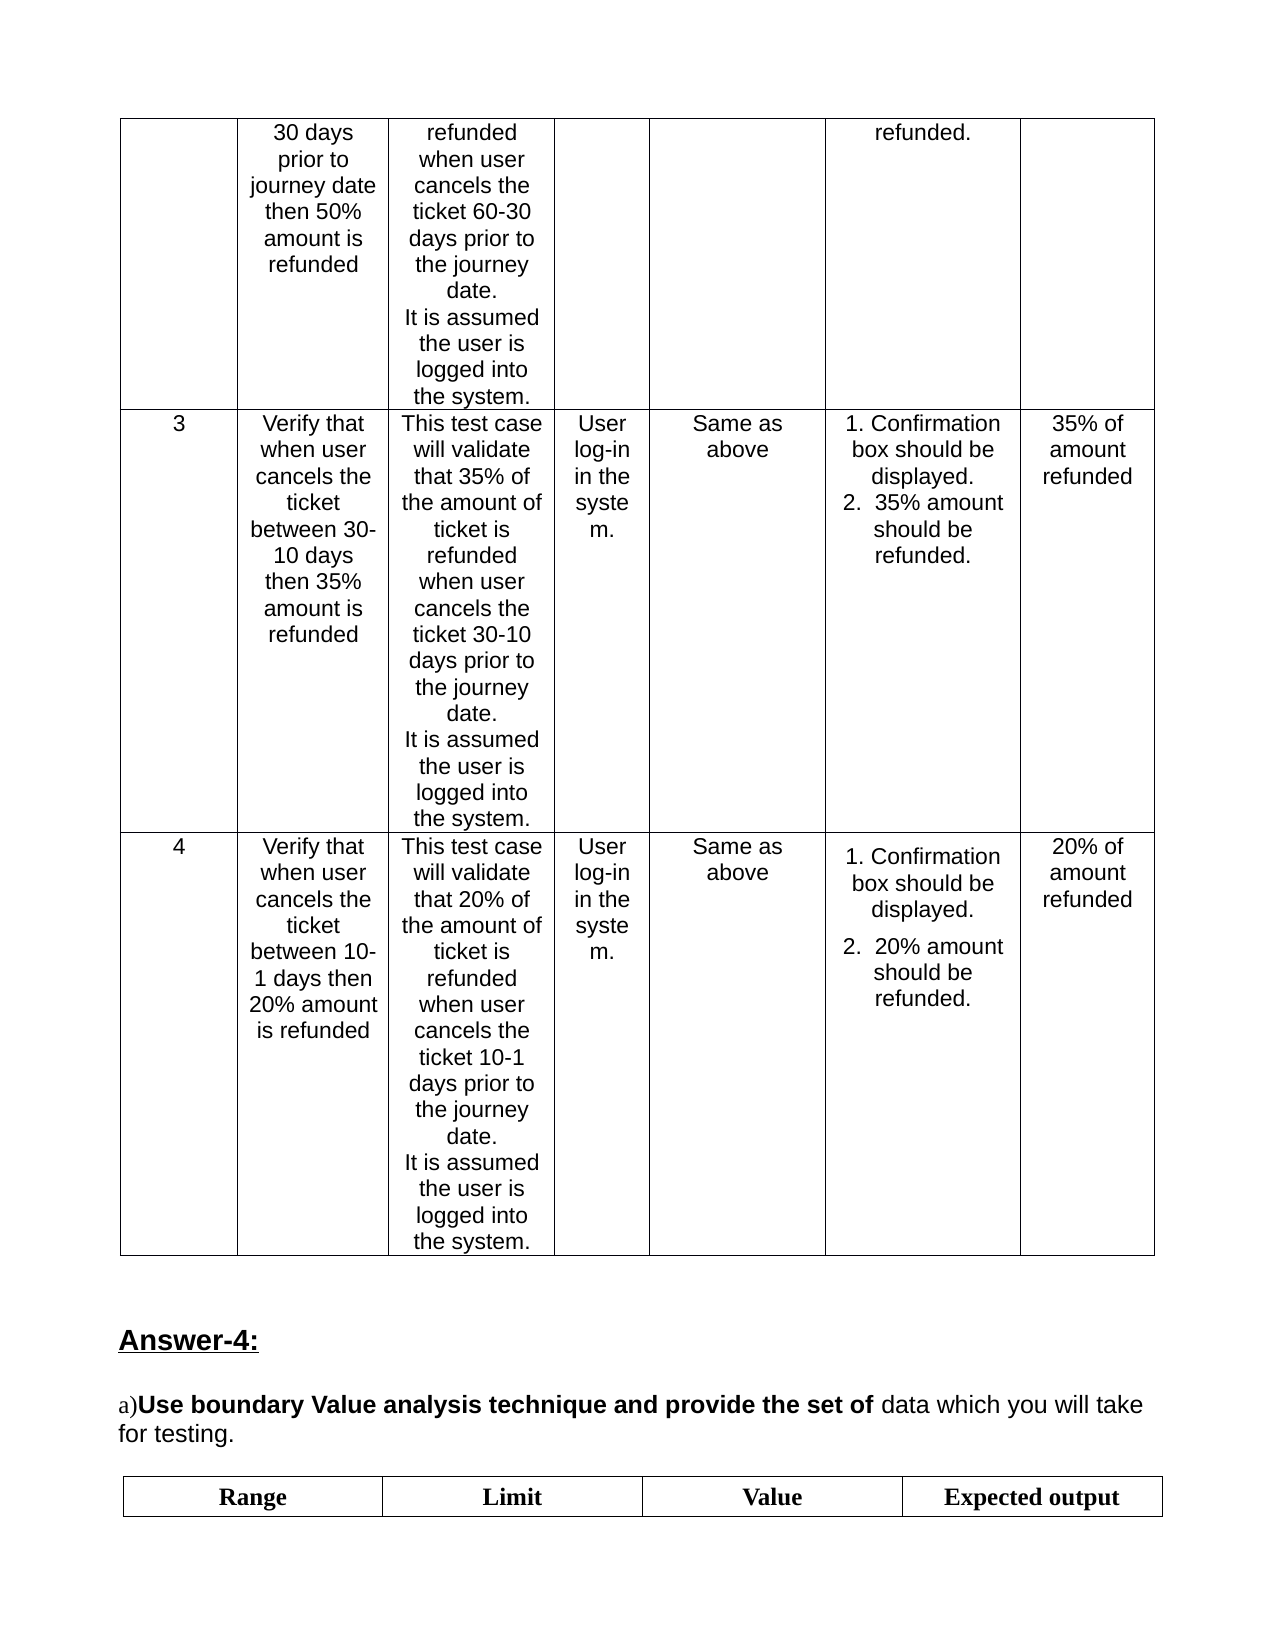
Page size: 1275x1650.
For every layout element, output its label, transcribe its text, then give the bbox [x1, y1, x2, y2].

table_cell 4 [121, 833, 237, 1254]
table_cell [555, 119, 649, 409]
table_cell This test case will validate that 35% of the amount of ticket is refunded when user cancels the ticket 30-10 days prior to the journey date. It is assumed the user is logged into the system. [389, 410, 554, 832]
table_cell 30 days prior to journey date then 50% amount is refunded [238, 119, 388, 409]
table_cell 35% of amount refunded [1021, 410, 1154, 832]
table_cell [650, 119, 825, 409]
table_header Limit [383, 1477, 642, 1516]
table_cell User log-in in the system. [555, 410, 649, 832]
table_cell 3 [121, 410, 237, 832]
text Answer-4: [118, 1323, 1157, 1356]
table_cell refunded when user cancels the ticket 60-30 days prior to the journey date. It is assumed the user is logged into the system. [389, 119, 554, 409]
table_header Value [643, 1477, 902, 1516]
table_cell 1. Confirmation box should be displayed. 2. 35% amount should be refunded. [826, 410, 1020, 832]
table_cell This test case will validate that 20% of the amount of ticket is refunded when user cancels the ticket 10-1 days prior to the journey date. It is assumed the user is logged into the system. [389, 833, 554, 1254]
table_cell 20% of amount refunded [1021, 833, 1154, 1254]
table_cell [1021, 119, 1154, 409]
table_cell Same as above [650, 410, 825, 832]
table_cell 1. Confirmation box should be displayed. 2. 20% amount should be refunded. [826, 833, 1020, 1254]
table_cell Verify that when user cancels the ticket between 10-1 days then 20% amount is refunded [238, 833, 388, 1254]
table_cell Verify that when user cancels the ticket between 30-10 days then 35% amount is refunded [238, 410, 388, 832]
table_cell [121, 119, 237, 409]
table_header Expected output [903, 1477, 1162, 1516]
table_cell User log-in in the system. [555, 833, 649, 1254]
list Use boundary Value analysis technique and provide the set of data which you will take for testing. [118, 1390, 1157, 1447]
table_cell Same as above [650, 833, 825, 1254]
table_header Range [124, 1477, 382, 1516]
table_cell refunded. [826, 119, 1020, 409]
